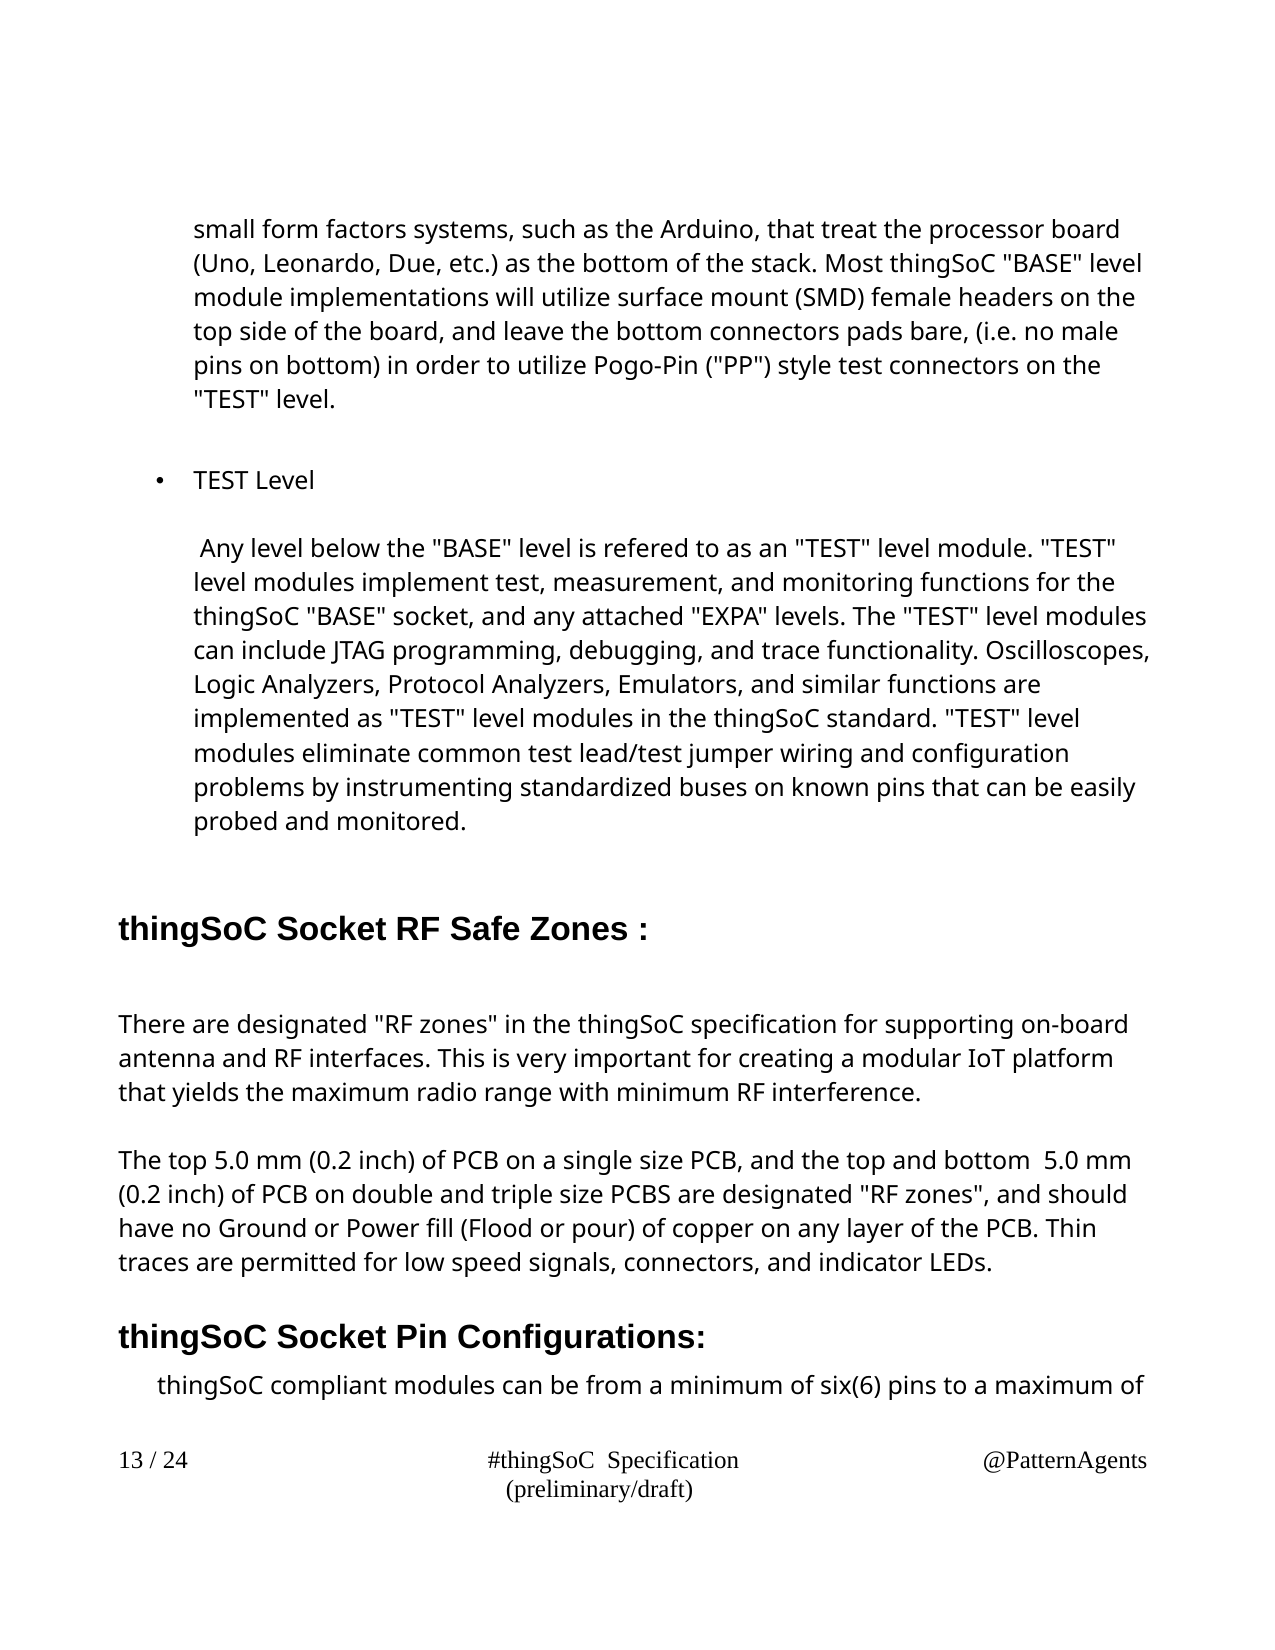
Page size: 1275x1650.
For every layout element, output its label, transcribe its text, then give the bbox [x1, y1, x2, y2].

text thingSoC compliant modules can be from a minimum of six(6) pins to a maximum of [118, 1368, 1157, 1402]
subtitle thingSoC Socket Pin Configurations: [118, 1317, 1157, 1355]
list small form factors systems, such as the Arduino, that treat the processor board (Uno, Leonardo, Due, etc.) as the bottom of the stack. Most thingSoC "BASE" level module implementations will utilize surface mount (SMD) female headers on the top side of the board, and leave the bottom connectors pads bare, (i.e. no male pins on bottom) in order to utilize Pogo-Pin ("PP") style test connectors on the "TEST" level. [156, 212, 1157, 450]
subtitle thingSoC Socket RF Safe Zones : [118, 909, 1157, 948]
list TEST Level Any level below the "BASE" level is refered to as an "TEST" level module. "TEST" level modules implement test, measurement, and monitoring functions for the thingSoC "BASE" socket, and any attached "EXPA" levels. The "TEST" level modules can include JTAG programming, debugging, and trace functionality. Oscilloscopes, Logic Analyzers, Protocol Analyzers, Emulators, and similar functions are implemented as "TEST" level modules in the thingSoC standard. "TEST" level modules eliminate common test lead/test jumper wiring and configuration problems by instrumenting standardized buses on known pins that can be easily probed and monitored. [156, 463, 1157, 871]
text There are designated "RF zones" in the thingSoC specification for supporting on-board antenna and RF interfaces. This is very important for creating a modular IoT platform that yields the maximum radio range with minimum RF interference. The top 5.0 mm (0.2 inch) of PCB on a single size PCB, and the top and bottom 5.0 mm (0.2 inch) of PCB on double and triple size PCBS are designated "RF zones", and should have no Ground or Power fill (Flood or pour) of copper on any layer of the PCB. Thin traces are permitted for low speed signals, connectors, and indicator LEDs. [118, 1007, 1157, 1279]
